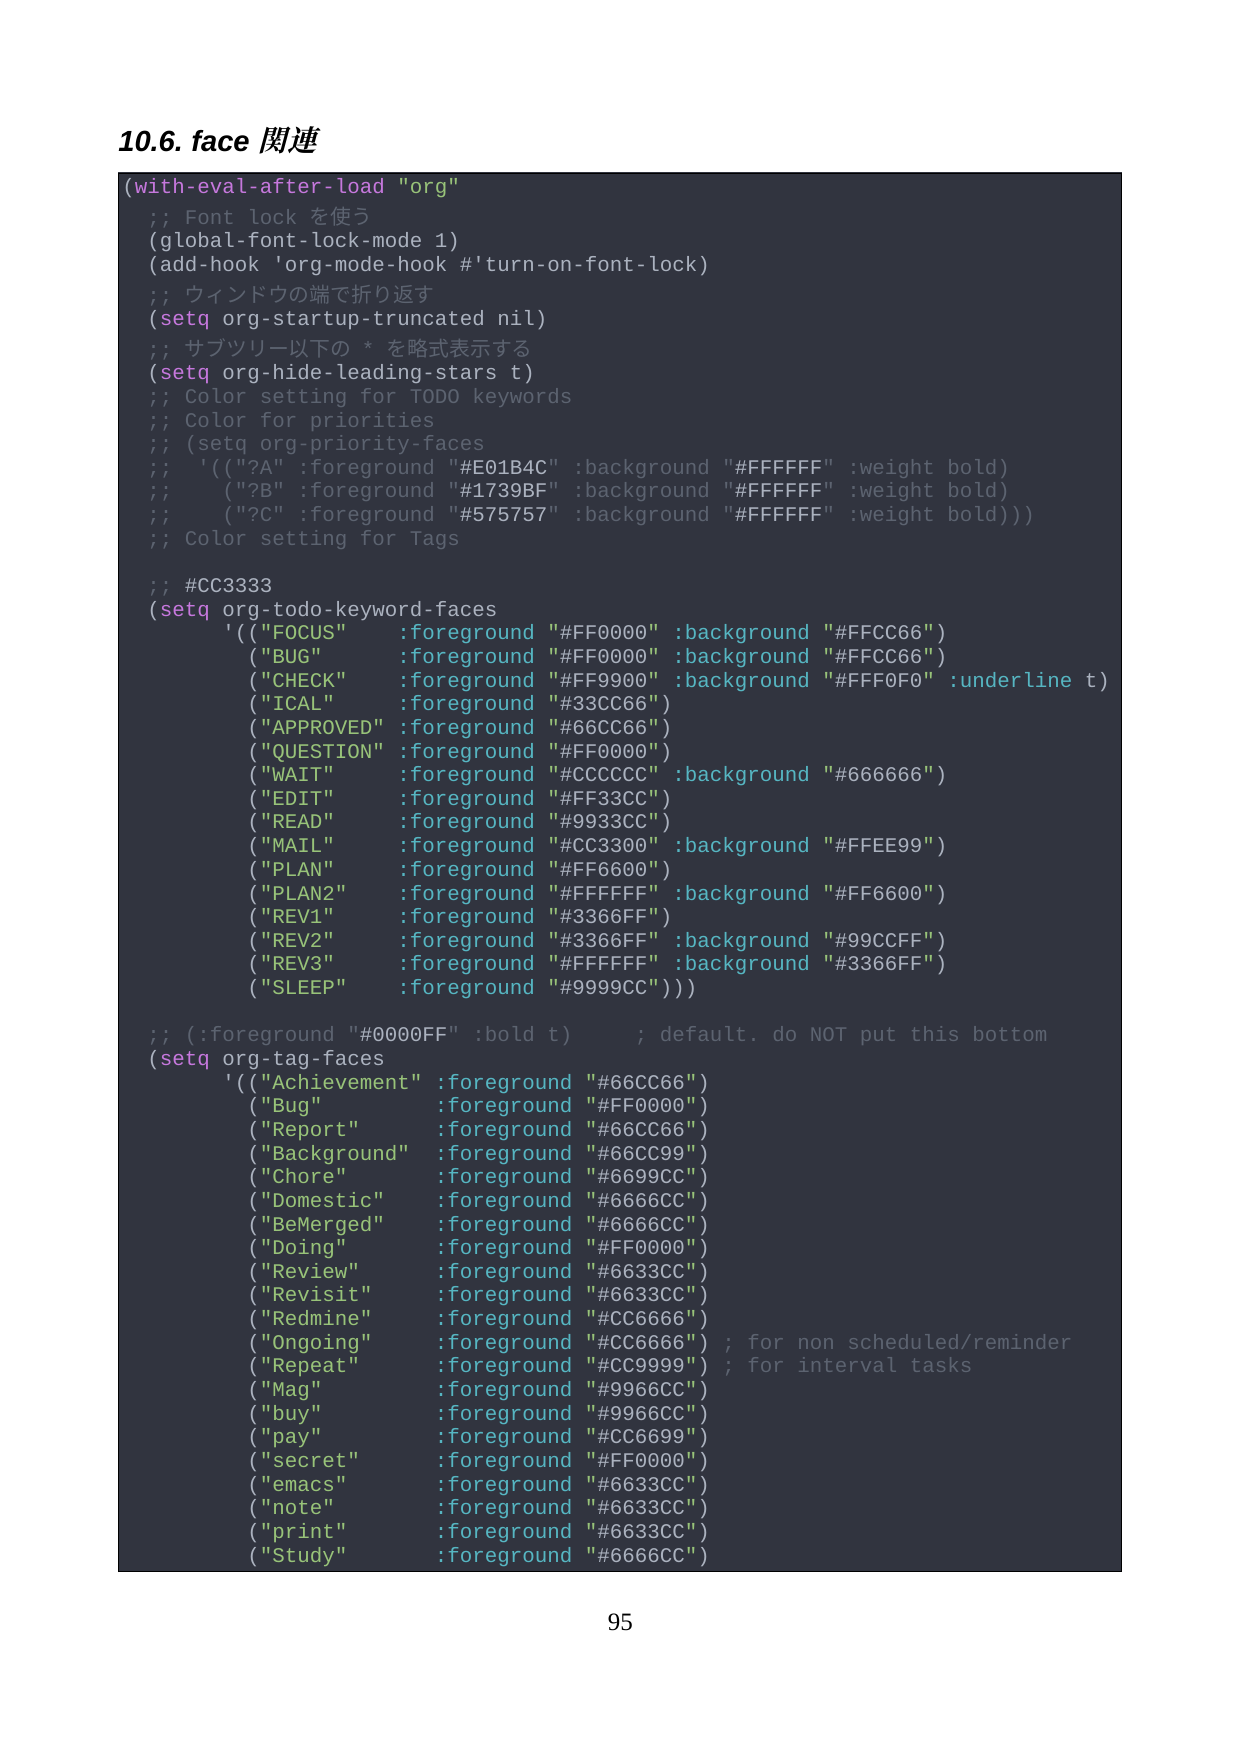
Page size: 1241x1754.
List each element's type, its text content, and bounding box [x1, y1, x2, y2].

text ("Repeat" :foreground "#CC9999") ; for interval tasks [119, 1351, 1121, 1375]
text ("note" :foreground "#6633CC") [119, 1493, 1121, 1517]
subtitle face 関連 [118, 118, 1122, 160]
text ;; Font lock を使う [119, 196, 1121, 227]
text ("PLAN" :foreground "#FF6600") [119, 855, 1121, 878]
text (add-hook 'org-mode-hook #'turn-on-font-lock) [119, 250, 1121, 274]
text ("Doing" :foreground "#FF0000") [119, 1233, 1121, 1257]
text ;; (:foreground "#0000FF" :bold t) ; default. do NOT put this bottom [119, 1020, 1121, 1044]
text ("CHECK" :foreground "#FF9900" :background "#FFF0F0" :underline t) [119, 666, 1121, 689]
text ("WAIT" :foreground "#CCCCCC" :background "#666666") [119, 760, 1121, 784]
text ("REV1" :foreground "#3366FF") [119, 902, 1121, 926]
text ("QUESTION" :foreground "#FF0000") [119, 737, 1121, 760]
text ("READ" :foreground "#9933CC") [119, 808, 1121, 831]
text ;; Color for priorities [119, 406, 1121, 429]
text (global-font-lock-mode 1) [119, 227, 1121, 250]
text (setq org-todo-keyword-faces [119, 595, 1121, 618]
text ("BUG" :foreground "#FF0000" :background "#FFCC66") [119, 642, 1121, 666]
text (setq org-hide-leading-stars t) [119, 358, 1121, 382]
text ("buy" :foreground "#9966CC") [119, 1399, 1121, 1422]
text ("secret" :foreground "#FF0000") [119, 1446, 1121, 1470]
text ("Chore" :foreground "#6699CC") [119, 1162, 1121, 1186]
text ("Background" :foreground "#66CC99") [119, 1139, 1121, 1162]
text ("Redmine" :foreground "#CC6666") [119, 1304, 1121, 1328]
text ("Ongoing" :foreground "#CC6666") ; for non scheduled/reminder [119, 1328, 1121, 1351]
text ("Revisit" :foreground "#6633CC") [119, 1281, 1121, 1304]
text ("SLEEP" :foreground "#9999CC"))) [119, 973, 1121, 997]
text ("Report" :foreground "#66CC66") [119, 1115, 1121, 1139]
text ;; ("?B" :foreground "#1739BF" :background "#FFFFFF" :weight bold) [119, 477, 1121, 500]
text ;; ("?C" :foreground "#575757" :background "#FFFFFF" :weight bold))) [119, 500, 1121, 524]
text '(("Achievement" :foreground "#66CC66") [119, 1068, 1121, 1091]
text (setq org-startup-truncated nil) [119, 304, 1121, 328]
text ("MAIL" :foreground "#CC3300" :background "#FFEE99") [119, 831, 1121, 855]
text ;; Color setting for Tags [119, 524, 1121, 547]
text ("Review" :foreground "#6633CC") [119, 1257, 1121, 1281]
text ;; '(("?A" :foreground "#E01B4C" :background "#FFFFFF" :weight bold) [119, 453, 1121, 477]
text '(("FOCUS" :foreground "#FF0000" :background "#FFCC66") [119, 618, 1121, 642]
text ("BeMerged" :foreground "#6666CC") [119, 1209, 1121, 1233]
text ;; ウィンドウの端で折り返す [119, 274, 1121, 304]
text ;; Color setting for TODO keywords [119, 382, 1121, 406]
text ("REV3" :foreground "#FFFFFF" :background "#3366FF") [119, 949, 1121, 973]
text ;; (setq org-priority-faces [119, 429, 1121, 453]
text ("Mag" :foreground "#9966CC") [119, 1375, 1121, 1399]
text ("ICAL" :foreground "#33CC66") [119, 689, 1121, 713]
text ("emacs" :foreground "#6633CC") [119, 1470, 1121, 1493]
text ("Domestic" :foreground "#6666CC") [119, 1186, 1121, 1209]
text ("Study" :foreground "#6666CC") [119, 1541, 1121, 1571]
text ("pay" :foreground "#CC6699") [119, 1422, 1121, 1446]
text ("REV2" :foreground "#3366FF" :background "#99CCFF") [119, 926, 1121, 949]
text ;; #CC3333 [119, 571, 1121, 595]
text ("APPROVED" :foreground "#66CC66") [119, 713, 1121, 737]
text ("print" :foreground "#6633CC") [119, 1517, 1121, 1541]
text (setq org-tag-faces [119, 1044, 1121, 1068]
text ("Bug" :foreground "#FF0000") [119, 1091, 1121, 1115]
text ("PLAN2" :foreground "#FFFFFF" :background "#FF6600") [119, 878, 1121, 902]
text (with-eval-after-load "org" [119, 174, 1121, 196]
text ("EDIT" :foreground "#FF33CC") [119, 784, 1121, 808]
text ;; サブツリー以下の * を略式表示する [119, 328, 1121, 358]
